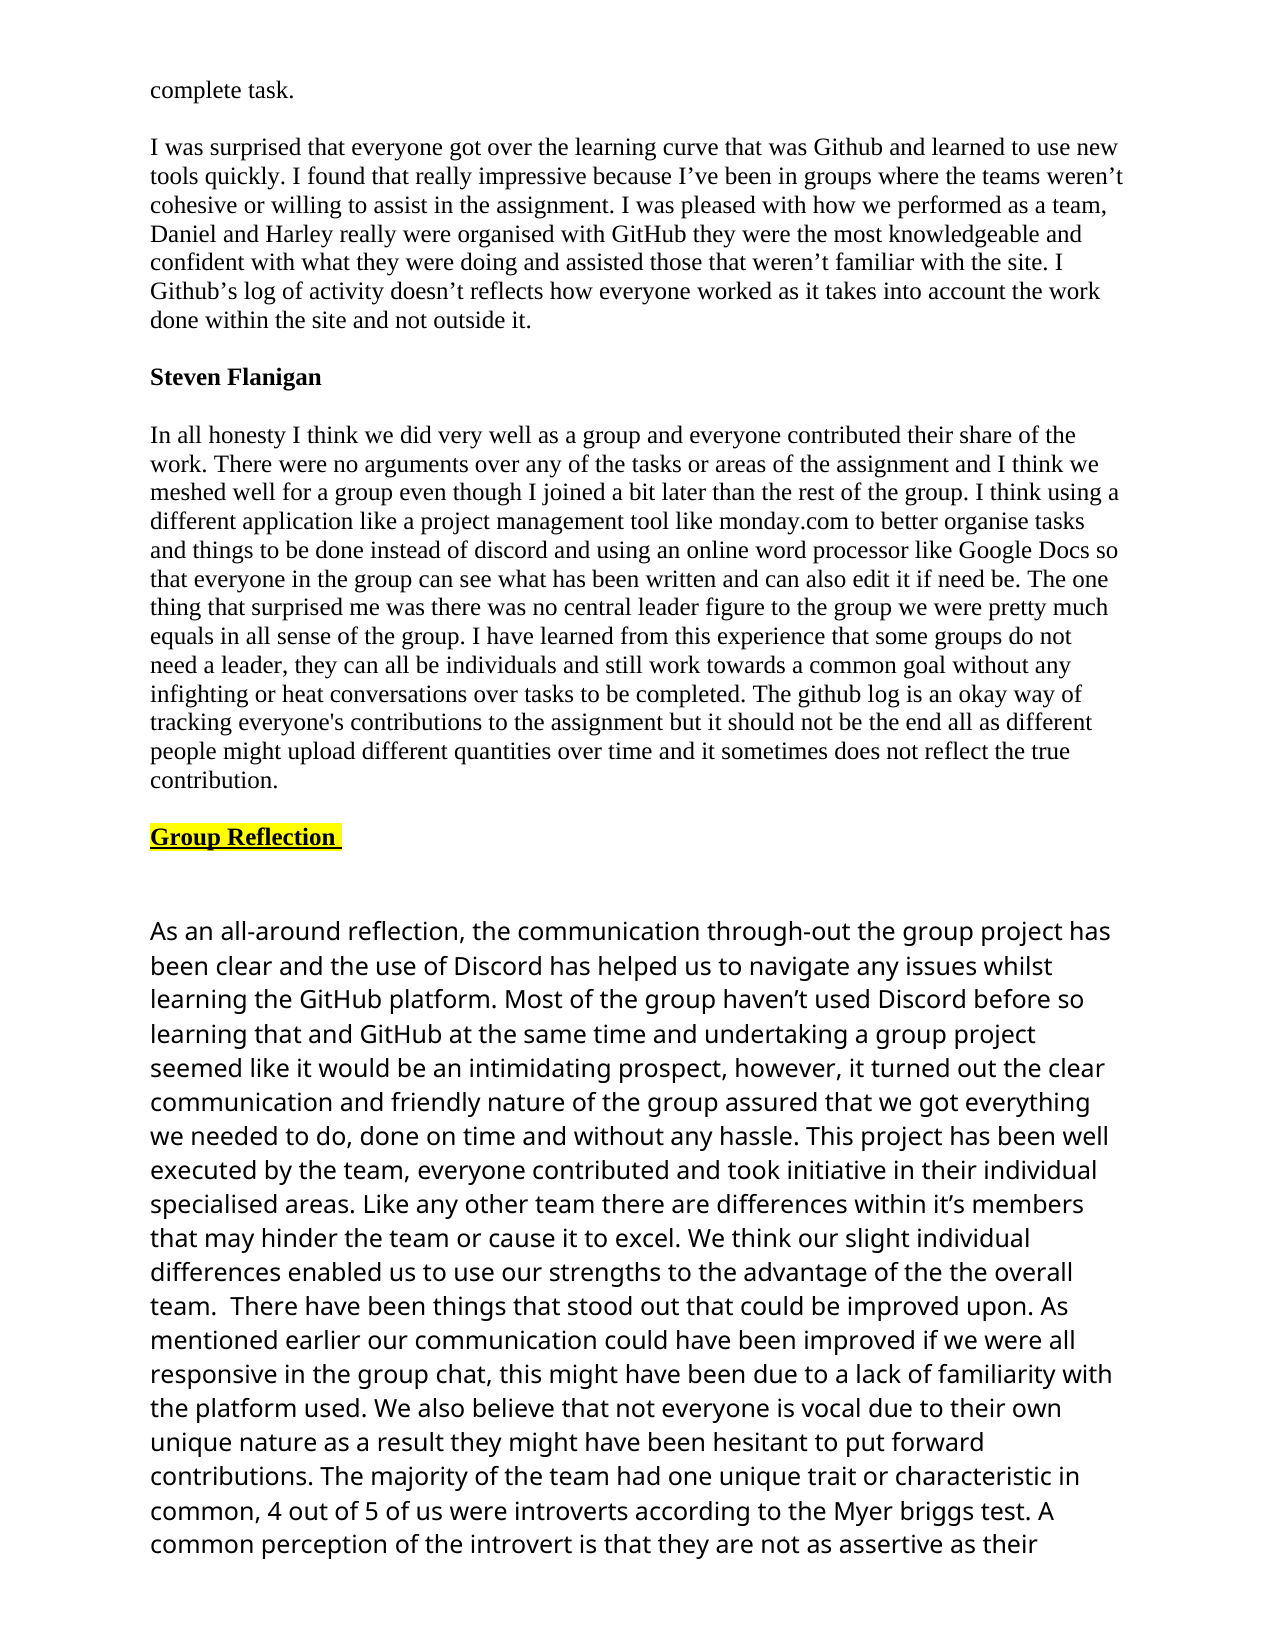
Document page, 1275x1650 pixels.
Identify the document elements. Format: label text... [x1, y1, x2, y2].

text Steven Flanigan [150, 362, 1125, 391]
text In all honesty I think we did very well as a group and everyone contributed their share of the work. There were no arguments over any of the tasks or areas of the assignment and I think we meshed well for a group even though I joined a bit later than the rest of the group. I think using a different application like a project management tool like monday.com to better organise tasks and things to be done instead of discord and using an online word processor like Google Docs so that everyone in the group can see what has been written and can also edit it if need be. The one thing that surprised me was there was no central leader figure to the group we were pretty much equals in all sense of the group. I have learned from this experience that some groups do not need a leader, they can all be individuals and still work towards a common goal without any infighting or heat conversations over tasks to be completed. The github log is an okay way of tracking everyone's contributions to the assignment but it should not be the end all as different people might upload different quantities over time and it sometimes does not reflect the true contribution. [150, 420, 1125, 794]
text I was surprised that everyone got over the learning curve that was Github and learned to use new tools quickly. I found that really impressive because I’ve been in groups where the teams weren’t cohesive or willing to assist in the assignment. I was pleased with how we performed as a team, Daniel and Harley really were organised with GitHub they were the most knowledgeable and confident with what they were doing and assisted those that weren’t familiar with the site. I Github’s log of activity doesn’t reflects how everyone worked as it takes into account the work done within the site and not outside it. [150, 132, 1125, 334]
text complete task. [150, 75, 1125, 104]
text As an all-around reflection, the communication through-out the group project has been clear and the use of Discord has helped us to navigate any issues whilst learning the GitHub platform. Most of the group haven’t used Discord before so learning that and GitHub at the same time and undertaking a group project seemed like it would be an intimidating prospect, however, it turned out the clear communication and friendly nature of the group assured that we got everything we needed to do, done on time and without any hassle. This project has been well executed by the team, everyone contributed and took initiative in their individual specialised areas. Like any other team there are differences within it’s members that may hinder the team or cause it to excel. We think our slight individual differences enabled us to use our strengths to the advantage of the the overall team. There have been things that stood out that could be improved upon. As mentioned earlier our communication could have been improved if we were all responsive in the group chat, this might have been due to a lack of familiarity with the platform used. We also believe that not everyone is vocal due to their own unique nature as a result they might have been hesitant to put forward contributions. The majority of the team had one unique trait or characteristic in common, 4 out of 5 of us were introverts according to the Myer briggs test. A common perception of the introvert is that they are not as assertive as their [150, 914, 1125, 1561]
text Group Reflection [150, 822, 1125, 851]
